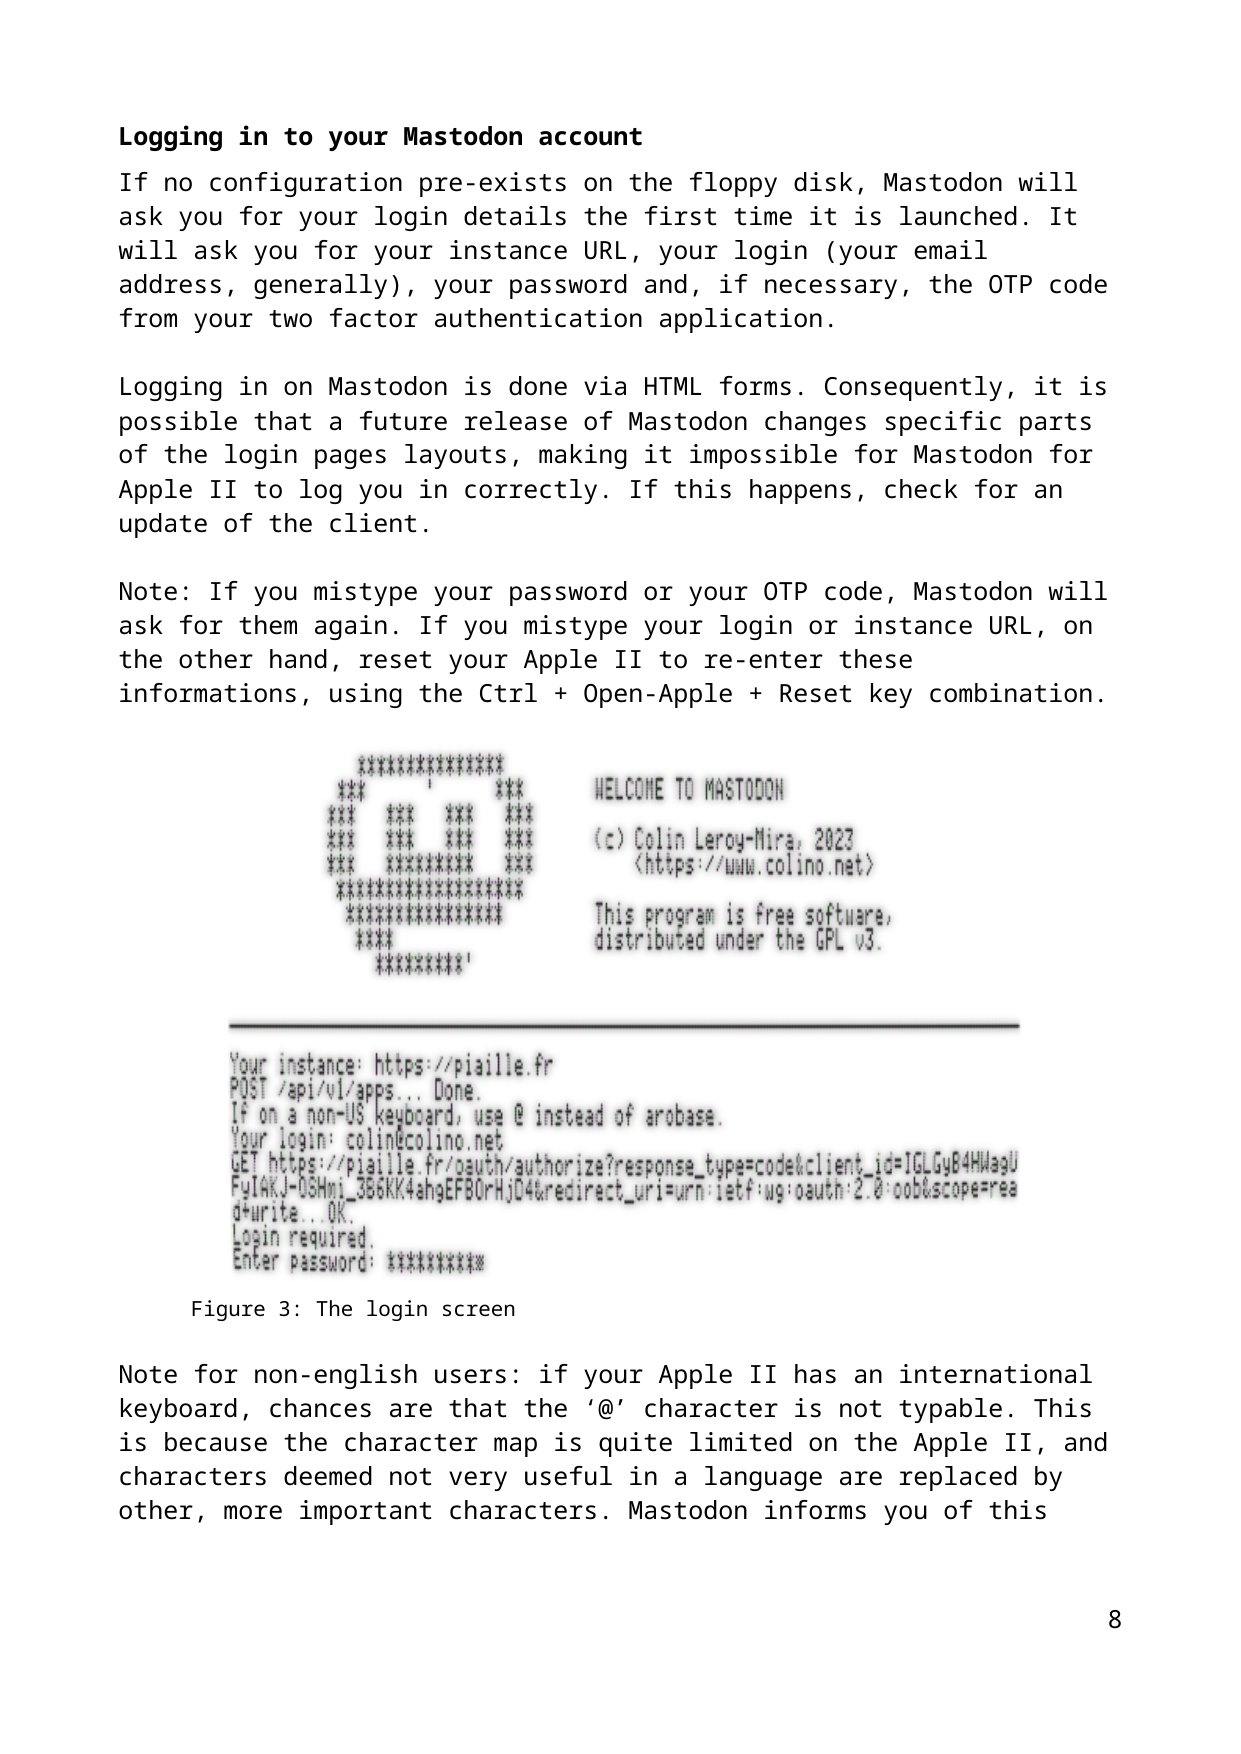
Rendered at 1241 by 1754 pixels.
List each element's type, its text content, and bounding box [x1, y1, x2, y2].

text Logging in on Mastodon is done via HTML forms. Consequently, it is possible that a future release of Mastodon changes specific parts of the login pages layouts, making it impossible for Mastodon for Apple II to log you in correctly. If this happens, check for an update of the client. [118, 369, 1122, 539]
picture [190, 722, 1050, 1294]
text If no configuration pre-exists on the floppy disk, Mastodon will ask you for your login details the first time it is launched. It will ask you for your instance URL, your login (your email address, generally), your password and, if necessary, the OTP code from your two factor authentication application. [118, 165, 1122, 335]
text Figure 3: The login screen [191, 1294, 1050, 1322]
text Note for non-english users: if your Apple II has an international keyboard, chances are that the ‘@’ character is not typable. This is because the character map is quite limited on the Apple II, and characters deemed not very useful in a language are replaced by other, more important characters. Mastodon informs you of this [118, 1357, 1122, 1527]
text Note: If you mistype your password or your OTP code, Mastodon will ask for them again. If you mistype your login or instance URL, on the other hand, reset your Apple II to re-enter these informations, using the Ctrl + Open-Apple + Reset key combination. [118, 573, 1122, 710]
subtitle Logging in to your Mastodon account [118, 118, 1122, 152]
